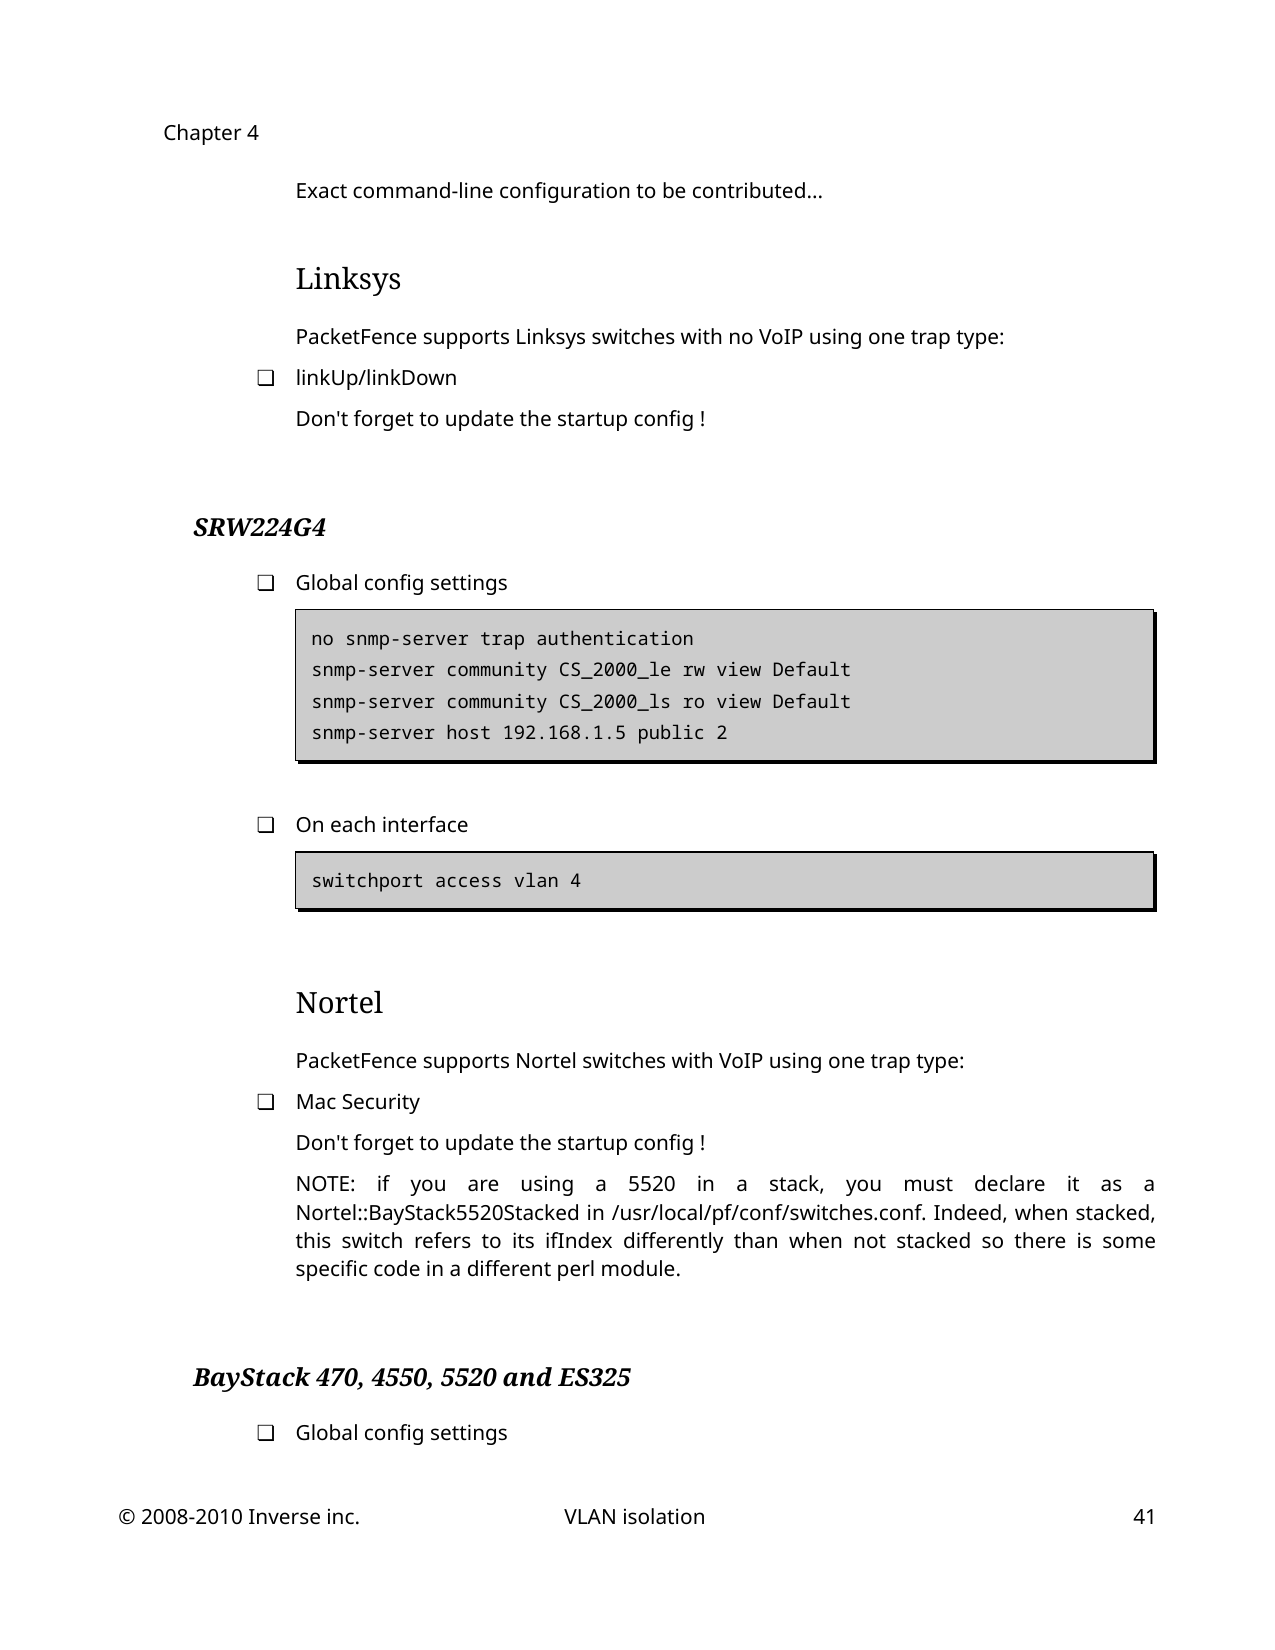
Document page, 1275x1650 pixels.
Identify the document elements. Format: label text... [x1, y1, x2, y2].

text Don't forget to update the startup config ! [295, 404, 1157, 433]
list ❏ Global config settings [256, 1418, 1157, 1447]
subtitle BayStack 470, 4550, 5520 and ES325 [156, 1360, 1157, 1394]
text Exact command-line configuration to be contributed... [295, 176, 1157, 204]
text PacketFence supports Nortel switches with VoIP using one trap type: [295, 1046, 1157, 1075]
text no snmp-server trap authentication [296, 610, 1153, 641]
text NOTE: if you are using a 5520 in a stack, you must declare it as a Nortel::BayStack5520Stacked in /usr/local/pf/conf/switches.conf. Indeed, when stacked, this switch refers to its ifIndex differently than when not stacked so there is some specific code in a different perl module. [295, 1169, 1157, 1283]
text PacketFence supports Linksys switches with no VoIP using one trap type: [295, 322, 1157, 351]
list ❏ linkUp/linkDown [256, 363, 1157, 392]
text Don't forget to update the startup config ! [295, 1128, 1157, 1157]
text snmp-server host 192.168.1.5 public 2 [296, 703, 1153, 760]
list ❏ On each interface [256, 811, 1157, 839]
subtitle Linksys [295, 258, 1157, 298]
subtitle Nortel [295, 982, 1157, 1022]
subtitle SRW224G4 [156, 510, 1157, 543]
text switchport access vlan 4 [296, 853, 1153, 908]
list ❏ Mac Security [256, 1087, 1157, 1116]
text snmp-server community CS_2000_ls ro view Default [296, 672, 1153, 703]
text snmp-server community CS_2000_le rw view Default [296, 641, 1153, 672]
list ❏ Global config settings [256, 568, 1157, 597]
